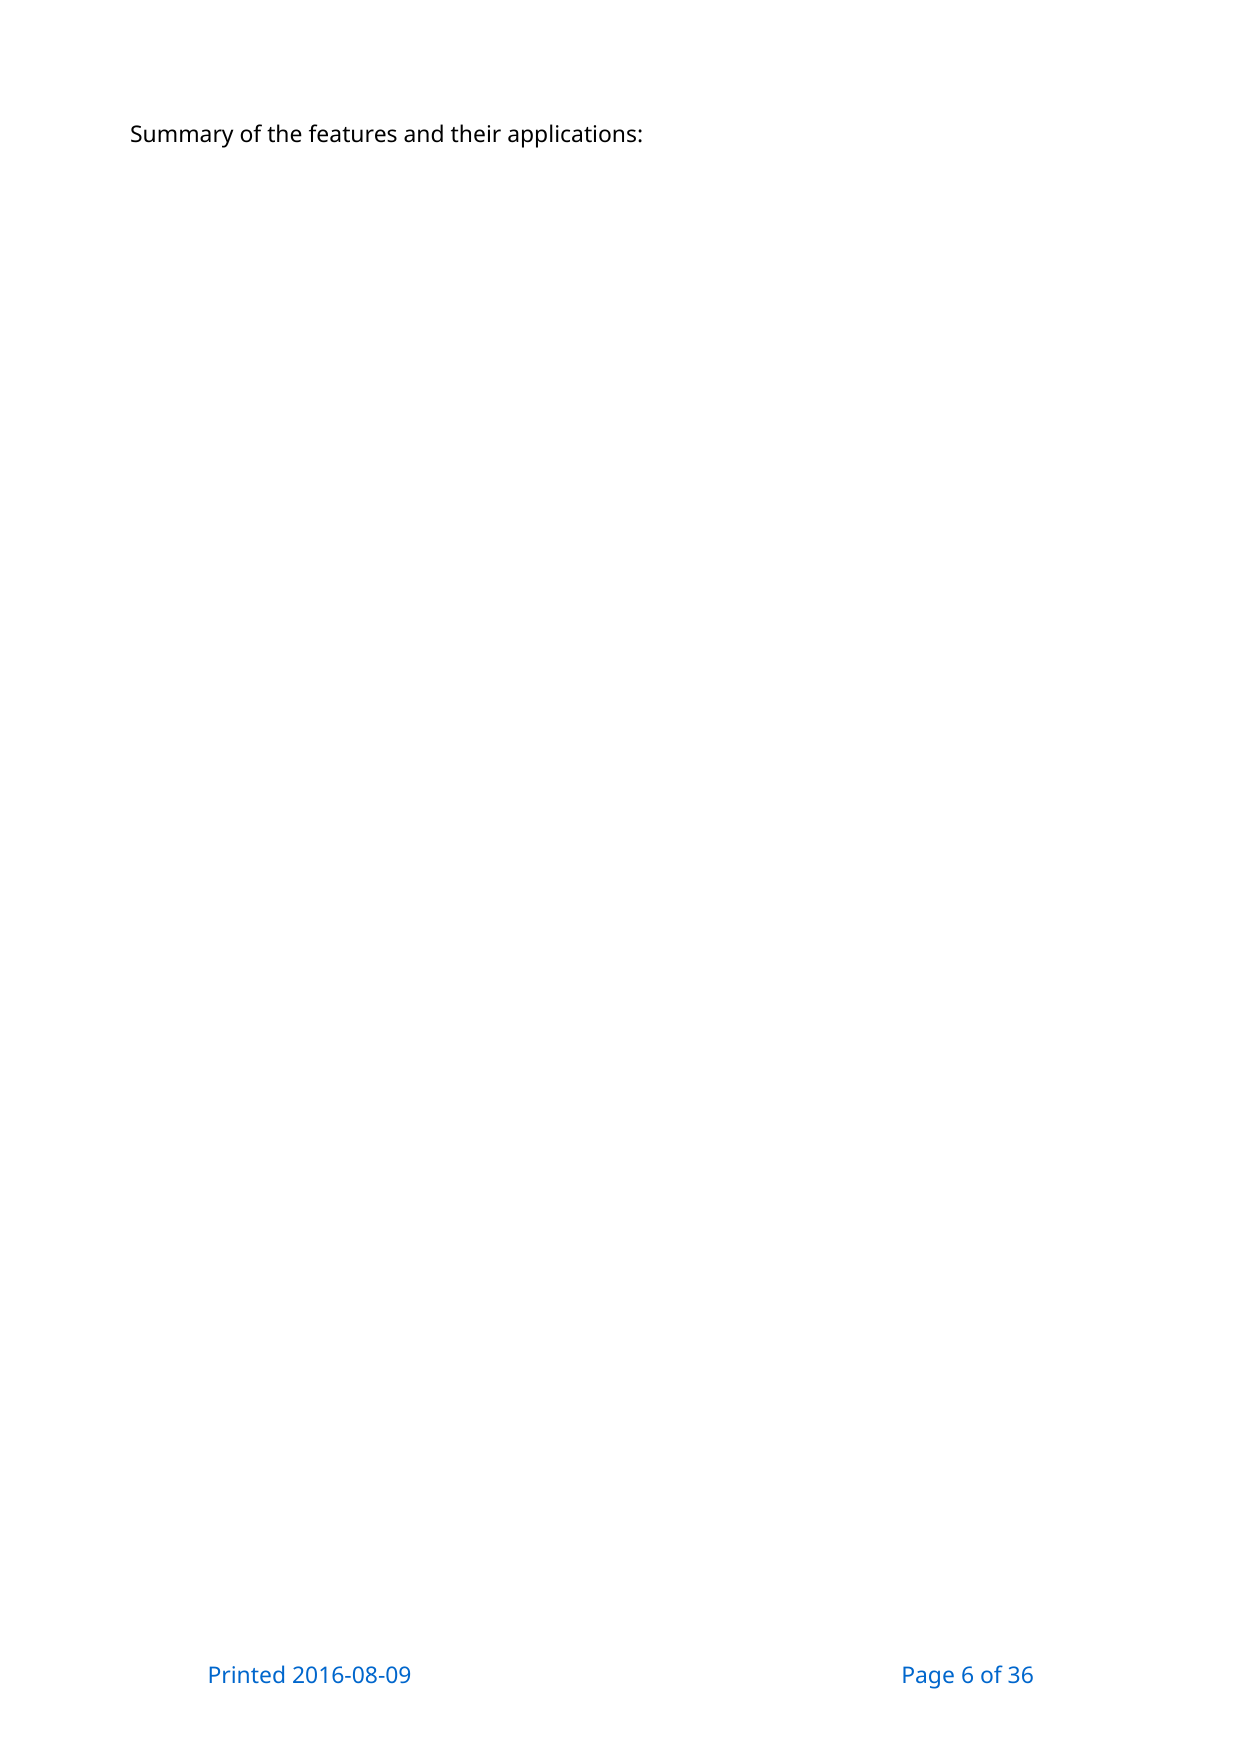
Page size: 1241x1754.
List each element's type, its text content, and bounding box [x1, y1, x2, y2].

text Summary of the features and their applications: [118, 118, 1122, 149]
